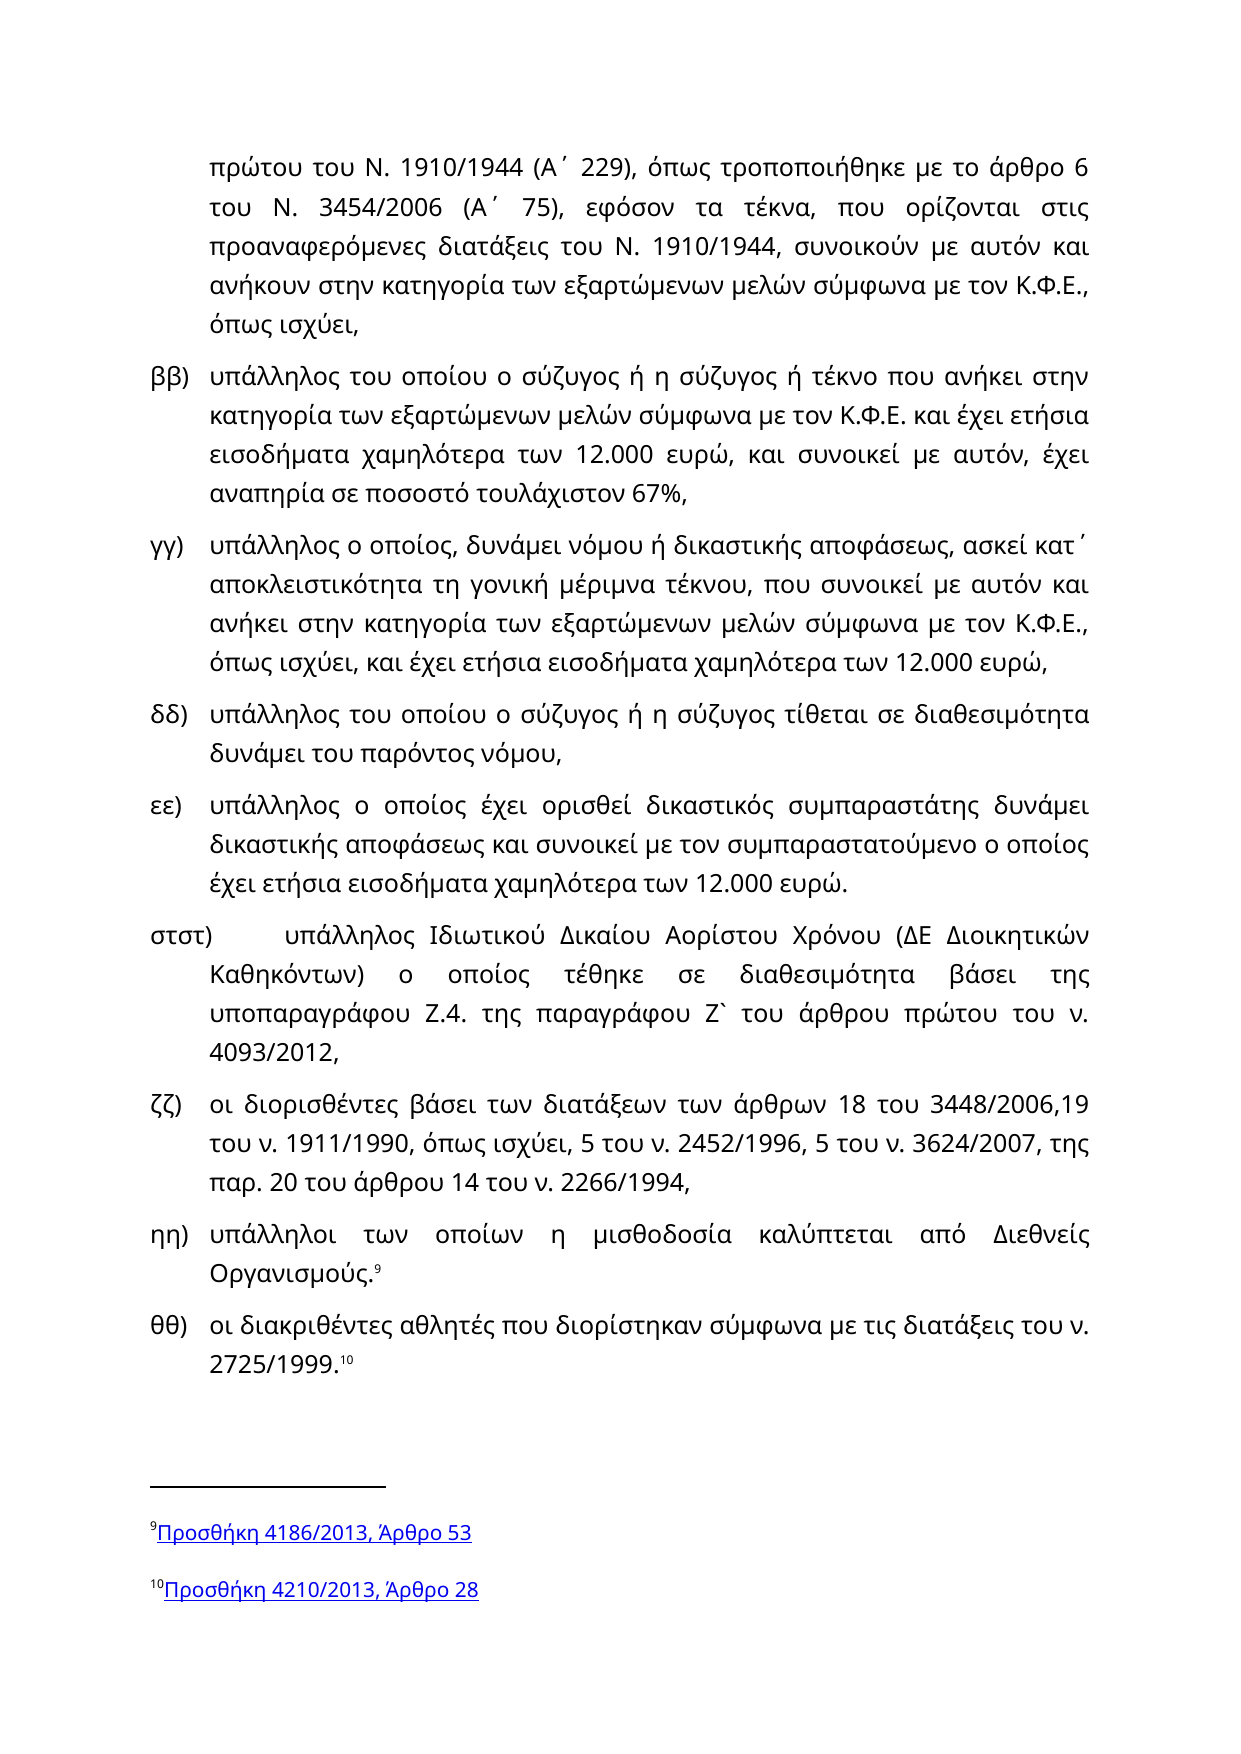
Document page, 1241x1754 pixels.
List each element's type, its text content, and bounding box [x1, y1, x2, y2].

text Προσθήκη 4210/2013, Άρθρο 28 [150, 1576, 1090, 1604]
text Προσθήκη 4186/2013, Άρθρο 53 [150, 1518, 1090, 1546]
list θθ) οι διακριθέντες αθλητές που διορίστηκαν σύμφωνα με τις διατάξεις του ν. 2725/1999. [150, 1307, 1090, 1381]
list εε) υπάλληλος ο οποίος έχει ορισθεί δικαστικός συμπαραστάτης δυνάμει δικαστικής αποφάσεως και συνοικεί με τον συμπαραστατούμενο ο οποίος έχει ετήσια εισοδήματα χαμηλότερα των 12.000 ευρώ. [150, 787, 1090, 900]
list ββ) υπάλληλος του οποίου ο σύζυγος ή η σύζυγος ή τέκνο που ανήκει στην κατηγορία των εξαρτώμενων μελών σύμφωνα με τον Κ.Φ.Ε. και έχει ετήσια εισοδήματα χαμηλότερα των 12.000 ευρώ, και συνοικεί με αυτόν, έχει αναπηρία σε ποσοστό τουλάχιστον 67%, [150, 358, 1090, 510]
list γγ) υπάλληλος ο οποίος, δυνάμει νόμου ή δικαστικής αποφάσεως, ασκεί κατ΄ αποκλειστικότητα τη γονική μέριμνα τέκνου, που συνοικεί με αυτόν και ανήκει στην κατηγορία των εξαρτώμενων μελών σύμφωνα με τον Κ.Φ.Ε., όπως ισχύει, και έχει ετήσια εισοδήματα χαμηλότερα των 12.000 ευρώ, [150, 527, 1090, 679]
list ηη) υπάλληλοι των οποίων η μισθοδοσία καλύπτεται από Διεθνείς Οργανισμούς. [150, 1217, 1090, 1290]
list στστ) υπάλληλος Ιδιωτικού Δικαίου Αορίστου Χρόνου (ΔΕ Διοικητικών Καθηκόντων) ο οποίος τέθηκε σε διαθεσιμότητα βάσει της υποπαραγράφου Ζ.4. της παραγράφου Ζ` του άρθρου πρώτου του ν. 4093/2012, [150, 917, 1090, 1069]
list πρώτου του Ν. 1910/1944 (Α΄ 229), όπως τροποποιήθηκε με το άρθρο 6 του Ν. 3454/2006 (Α΄ 75), εφόσον τα τέκνα, που ορίζονται στις προαναφερόμενες διατάξεις του Ν. 1910/1944, συνοικούν με αυτόν και ανήκουν στην κατηγορία των εξαρτώμενων μελών σύμφωνα με τον Κ.Φ.Ε., όπως ισχύει, [150, 150, 1090, 341]
list δδ) υπάλληλος του οποίου ο σύζυγος ή η σύζυγος τίθεται σε διαθεσιμότητα δυνάμει του παρόντος νόμου, [150, 697, 1090, 770]
list ζζ) οι διορισθέντες βάσει των διατάξεων των άρθρων 18 του 3448/2006,19 του ν. 1911/1990, όπως ισχύει, 5 του ν. 2452/1996, 5 του ν. 3624/2007, της παρ. 20 του άρθρου 14 του ν. 2266/1994, [150, 1087, 1090, 1199]
